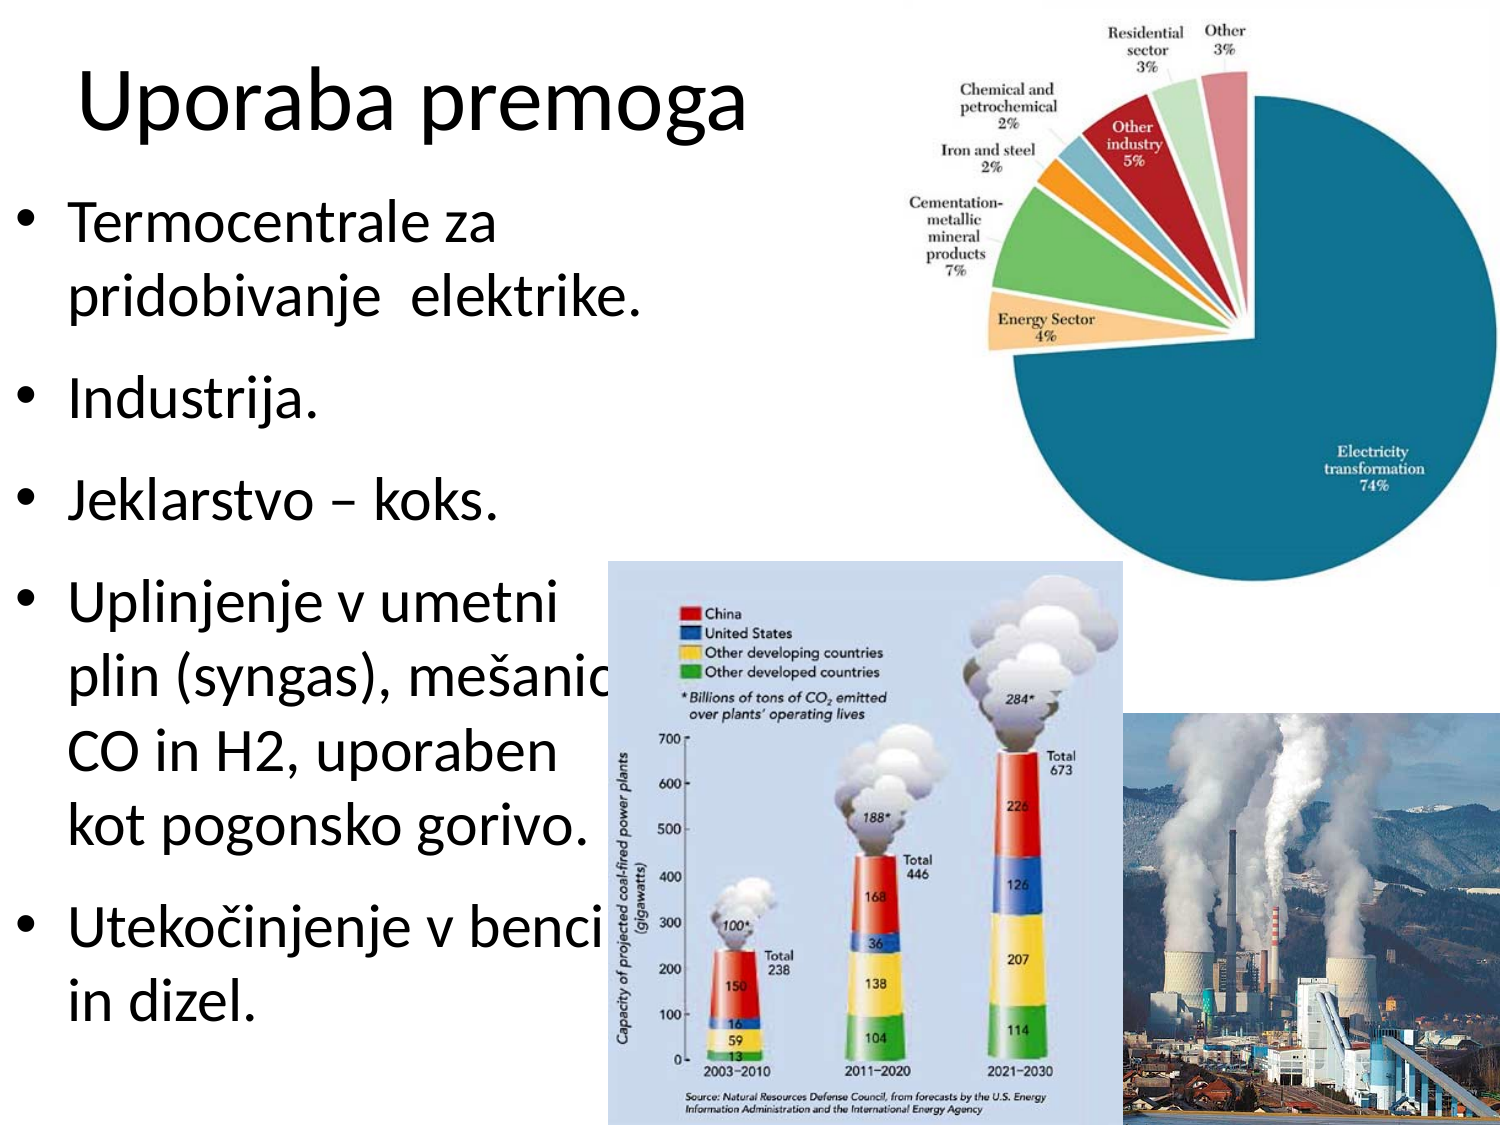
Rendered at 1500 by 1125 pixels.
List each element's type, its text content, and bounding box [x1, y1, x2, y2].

picture [608, 0, 1500, 1125]
list Termocentrale za pridobivanje elektrike. Industrija. Jeklarstvo – koks. Uplinjenje v umetni plin (syngas), mešanico CO in H2, uporaben kot pogonsko gorivo. Utekočinjenje v bencin in dizel. [0, 172, 668, 1125]
title Uporaba premoga [0, 0, 827, 188]
